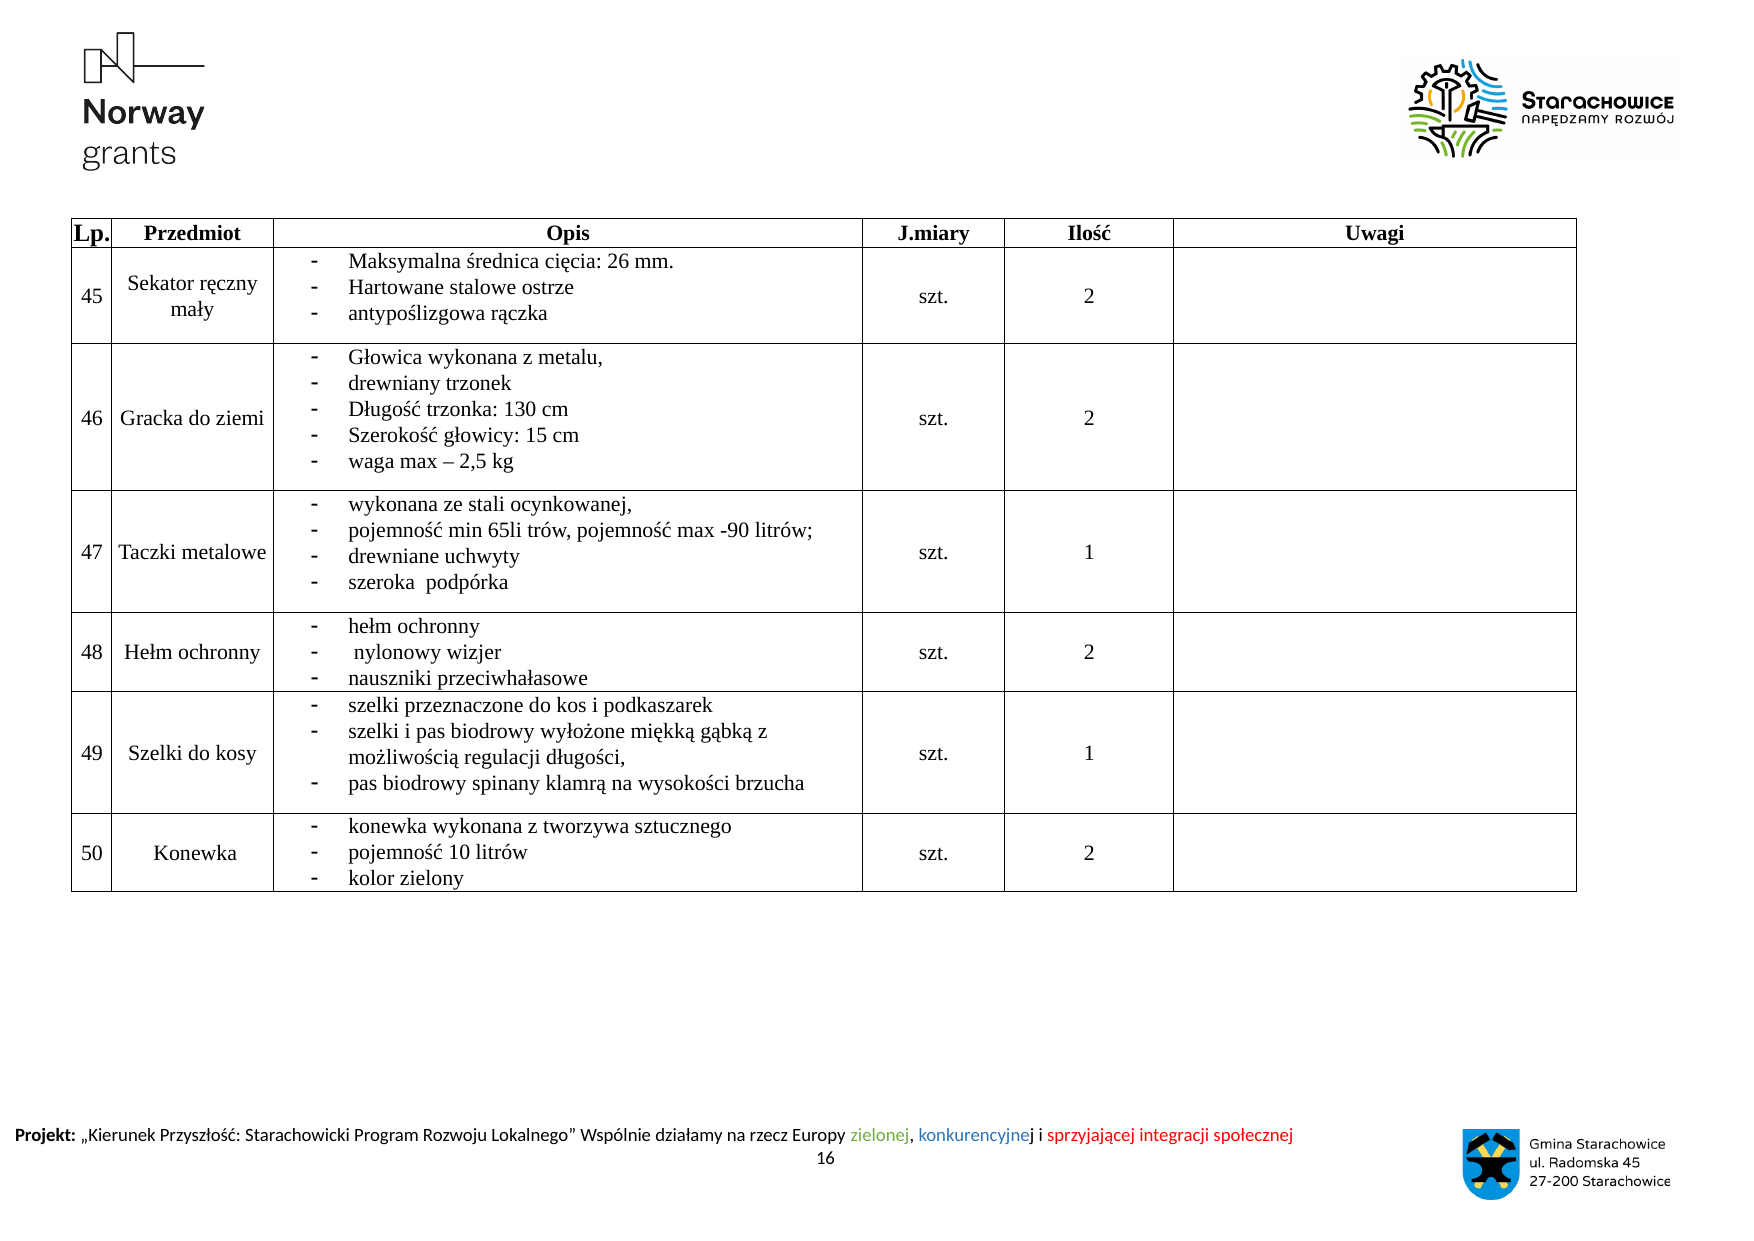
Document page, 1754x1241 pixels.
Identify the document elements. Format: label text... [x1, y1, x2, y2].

table_header Uwagi [1174, 219, 1576, 247]
table_cell [1174, 613, 1576, 691]
table_cell [1174, 692, 1576, 812]
table_cell 50 [72, 814, 111, 891]
table_cell szelki przeznaczone do kos i podkaszarek szelki i pas biodrowy wyłożone miękką gąbką z możliwością regulacji długości, pas biodrowy spinany klamrą na wysokości brzucha [274, 692, 862, 812]
table_cell konewka wykonana z tworzywa sztucznego pojemność 10 litrów kolor zielony [274, 814, 862, 891]
table_cell 1 [1005, 692, 1173, 812]
table_cell 47 [72, 491, 111, 612]
table_cell wykonana ze stali ocynkowanej, pojemność min 65li trów, pojemność max -90 litrów; drewniane uchwyty szeroka podpórka [274, 491, 862, 612]
table_cell Hełm ochronny [112, 613, 273, 691]
picture [1396, 53, 1682, 165]
table_cell 48 [72, 613, 111, 691]
table_cell szt. [863, 692, 1004, 812]
table_cell Maksymalna średnica cięcia: 26 mm. Hartowane stalowe ostrze antypoślizgowa rączka [274, 248, 862, 343]
table_cell Szelki do kosy [112, 692, 273, 812]
picture [1501, 1129, 1671, 1200]
table_header Przedmiot [112, 219, 273, 247]
picture [1467, 1134, 1516, 1188]
table_cell [1174, 344, 1576, 490]
table_header Lp. [72, 219, 111, 247]
table_cell szt. [863, 491, 1004, 612]
table_cell Konewka [112, 814, 273, 891]
table_cell Gracka do ziemi [112, 344, 273, 490]
table_cell 1 [1005, 491, 1173, 612]
table_cell szt. [863, 248, 1004, 343]
table_cell szt. [863, 814, 1004, 891]
table_cell 46 [72, 344, 111, 490]
table_cell 45 [72, 248, 111, 343]
picture [82, 32, 205, 171]
table_cell szt. [863, 344, 1004, 490]
table_header Ilość [1005, 219, 1173, 247]
table_cell [1174, 814, 1576, 891]
table_header Opis [274, 219, 862, 247]
table_cell 2 [1005, 613, 1173, 691]
table_cell 2 [1005, 344, 1173, 490]
table_cell 2 [1005, 248, 1173, 343]
table_cell 2 [1005, 814, 1173, 891]
table_cell szt. [863, 613, 1004, 691]
table_header J.miary [863, 219, 1004, 247]
table_cell hełm ochronny nylonowy wizjer nauszniki przeciwhałasowe [274, 613, 862, 691]
table_cell [1174, 491, 1576, 612]
table_cell [1174, 248, 1576, 343]
table_cell Głowica wykonana z metalu, drewniany trzonek Długość trzonka: 130 cm Szerokość głowicy: 15 cm waga max – 2,5 kg [274, 344, 862, 490]
table_cell Taczki metalowe [112, 491, 273, 612]
picture [1456, 1129, 1482, 1200]
table_cell Sekator ręczny mały [112, 248, 273, 343]
table_cell 49 [72, 692, 111, 812]
